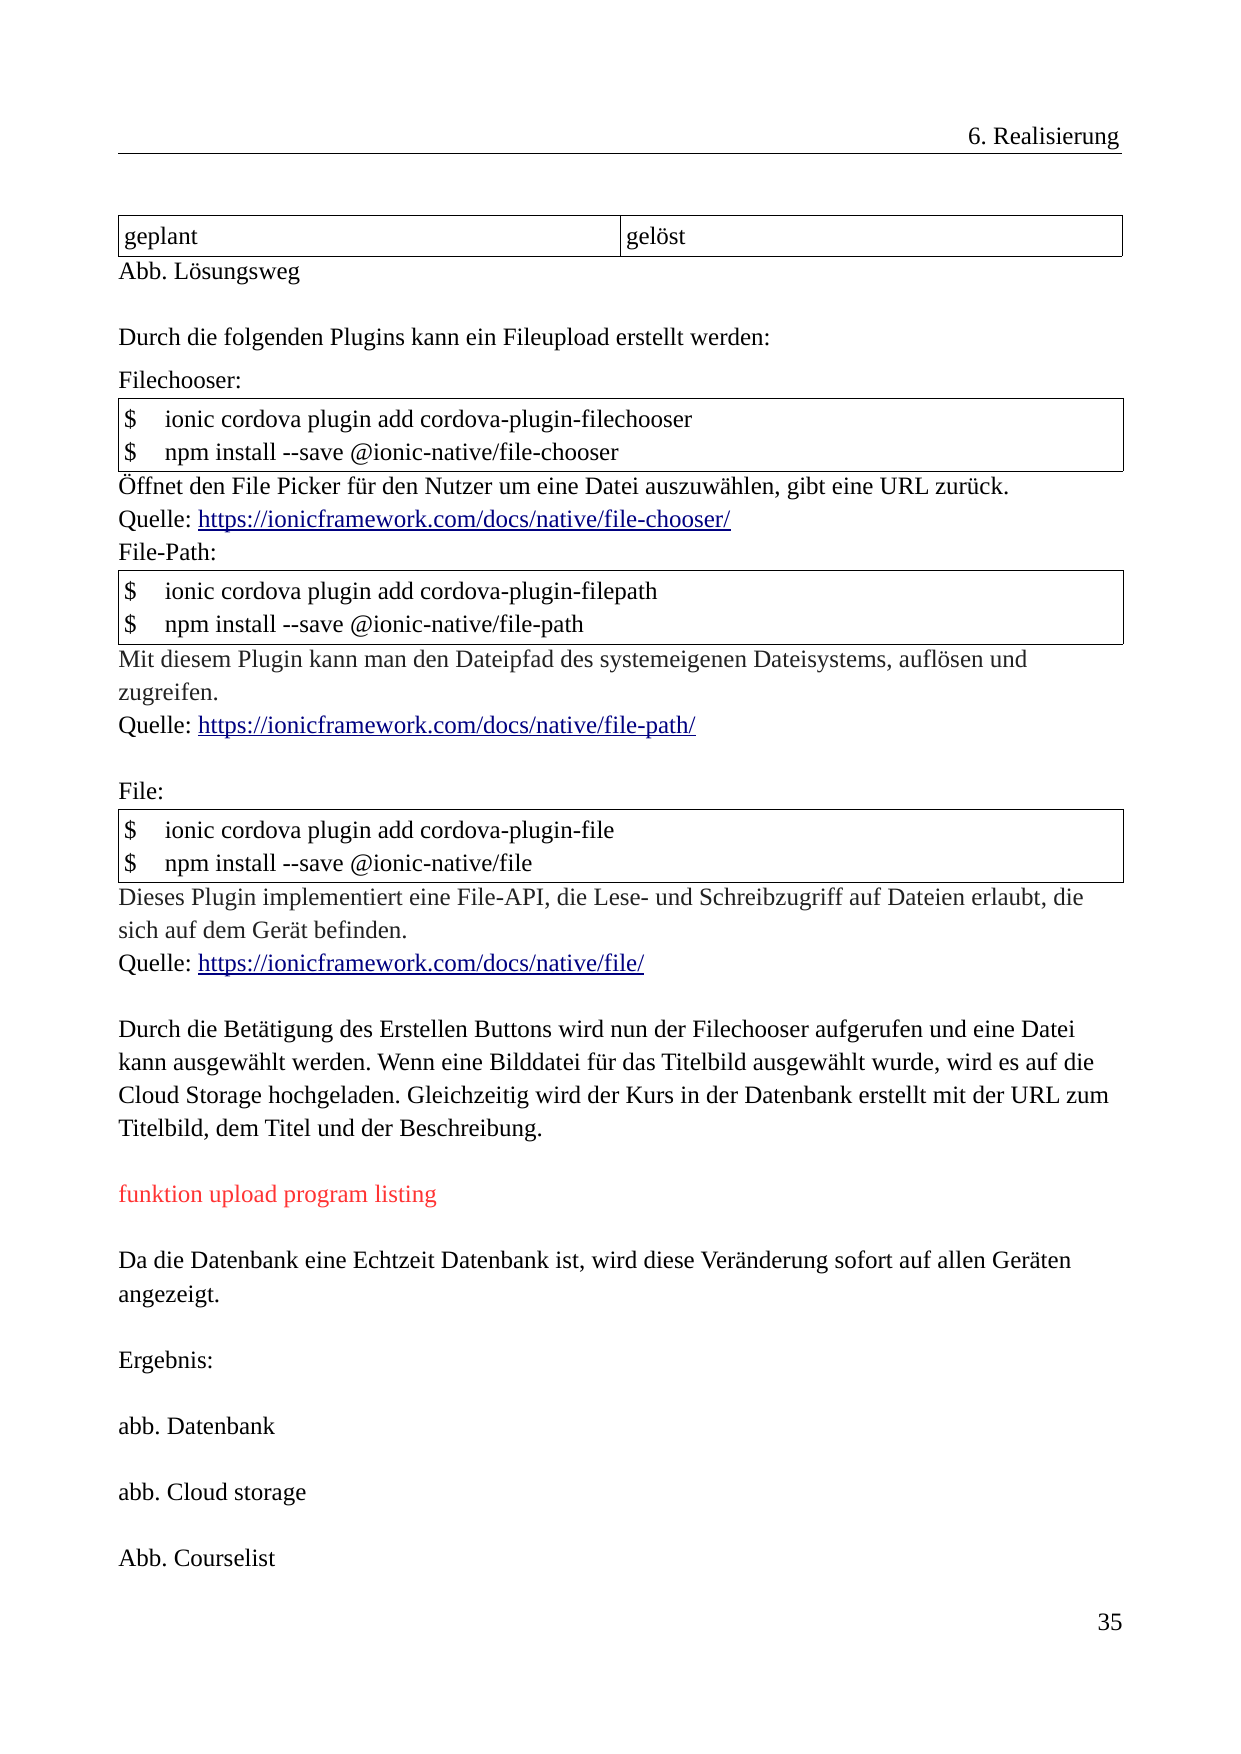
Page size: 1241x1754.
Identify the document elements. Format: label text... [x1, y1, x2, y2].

text Quelle: https://ionicframework.com/docs/native/file/ [118, 948, 1122, 977]
text Abb. Lösungsweg [118, 257, 1122, 284]
text Abb. Courselist [118, 1543, 1122, 1572]
text Öffnet den File Picker für den Nutzer um eine Datei auszuwählen, gibt eine URL zurück. [118, 472, 1122, 500]
text abb. Datenbank [118, 1411, 1122, 1439]
text Filechooser: [118, 365, 1122, 394]
text File: [118, 776, 1122, 805]
table_header ionic cordova plugin add cordova-plugin-filepath npm install --save @ionic-native/file-path [159, 571, 1123, 644]
text Quelle: https://ionicframework.com/docs/native/file-chooser/ [118, 504, 1122, 533]
text Quelle: https://ionicframework.com/docs/native/file-path/ [118, 710, 1122, 739]
table_header $ $ [119, 810, 159, 882]
table_header $ $ [119, 399, 159, 471]
text abb. Cloud storage [118, 1477, 1122, 1506]
text Dieses Plugin implementiert eine File-API, die Lese- und Schreibzugriff auf Dateien erlaubt, die sich auf dem Gerät befinden. [118, 883, 1122, 944]
text Durch die folgenden Plugins kann ein Fileupload erstellt werden: [118, 322, 1122, 351]
text File-Path: [118, 537, 1122, 566]
text Mit diesem Plugin kann man den Dateipfad des systemeigenen Dateisystems, auflösen und zugreifen. [118, 645, 1122, 706]
text Da die Datenbank eine Echtzeit Datenbank ist, wird diese Veränderung sofort auf allen Geräten angezeigt. [118, 1246, 1122, 1307]
text Durch die Betätigung des Erstellen Buttons wird nun der Filechooser aufgerufen und eine Datei kann ausgewählt werden. Wenn eine Bilddatei für das Titelbild ausgewählt wurde, wird es auf die Cloud Storage hochgeladen. Gleichzeitig wird der Kurs in der Datenbank erstellt mit der URL zum Titelbild, dem Titel und der Beschreibung. [118, 1014, 1122, 1142]
table_header geplant [119, 216, 620, 256]
table_header ionic cordova plugin add cordova-plugin-file npm install --save @ionic-native/file [159, 810, 1123, 882]
table_header $ $ [119, 571, 159, 644]
table_header ionic cordova plugin add cordova-plugin-filechooser npm install --save @ionic-native/file-chooser [159, 399, 1123, 471]
text Ergebnis: [118, 1345, 1122, 1373]
text funktion upload program listing [118, 1179, 1122, 1208]
table_header gelöst [621, 216, 1122, 256]
